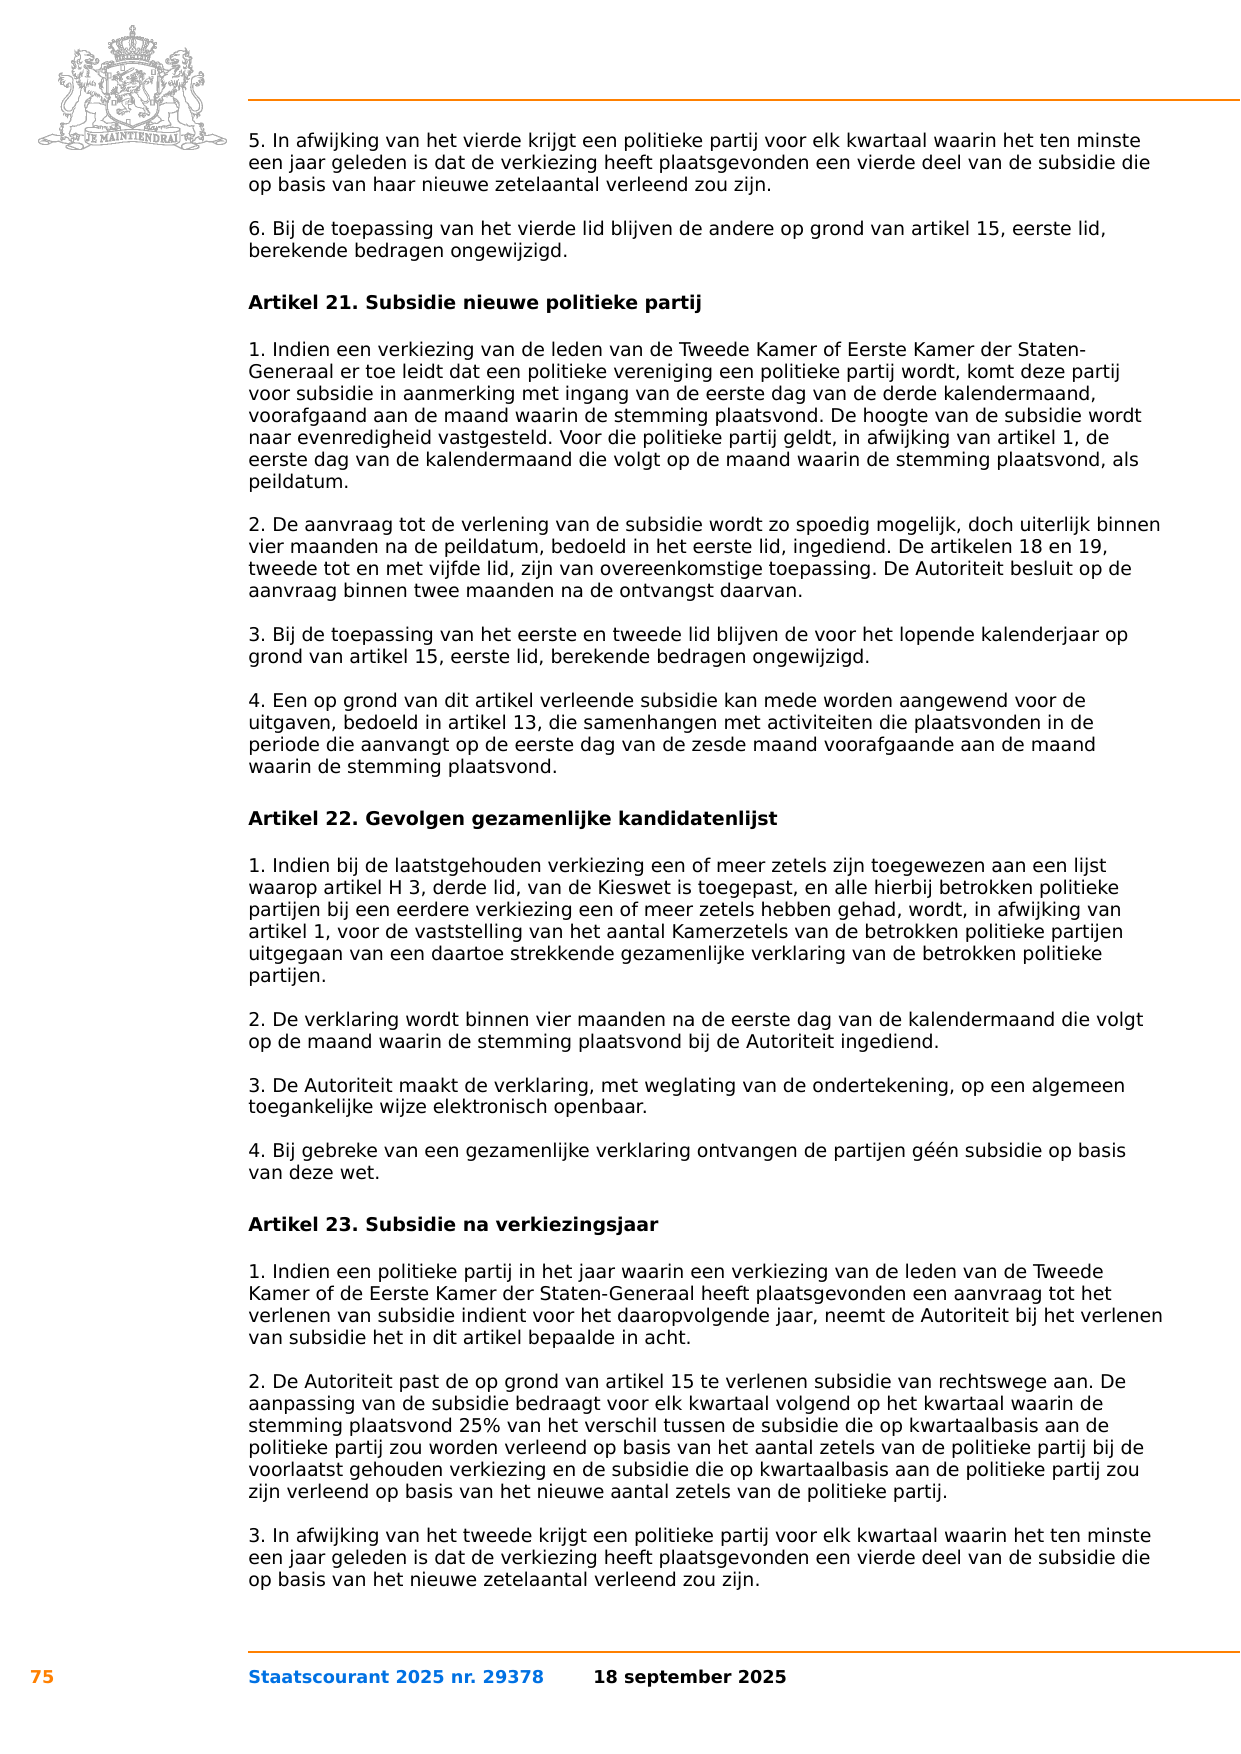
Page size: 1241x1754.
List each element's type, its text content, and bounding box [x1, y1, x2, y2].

subtitle Artikel 23. Subsidie na verkiezingsjaar [248, 1214, 1163, 1236]
text 4. Een op grond van dit artikel verleende subsidie kan mede worden aangewend voor de uitgaven, bedoeld in artikel 13, die samenhangen met activiteiten die plaatsvonden in de periode die aanvangt op de eerste dag van de zesde maand voorafgaande aan de maand waarin de stemming plaatsvond. [248, 690, 1163, 778]
text 3. De Autoriteit maakt de verklaring, met weglating van de ondertekening, op een algemeen toegankelijke wijze elektronisch openbaar. [248, 1074, 1163, 1118]
text 6. Bij de toepassing van het vierde lid blijven de andere op grond van artikel 15, eerste lid, berekende bedragen ongewijzigd. [248, 218, 1163, 262]
text 1. Indien bij de laatstgehouden verkiezing een of meer zetels zijn toegewezen aan een lijst waarop artikel H 3, derde lid, van de Kieswet is toegepast, en alle hierbij betrokken politieke partijen bij een eerdere verkiezing een of meer zetels hebben gehad, wordt, in afwijking van artikel 1, voor de vaststelling van het aantal Kamerzetels van de betrokken politieke partijen uitgegaan van een daartoe strekkende gezamenlijke verklaring van de betrokken politieke partijen. [248, 855, 1163, 987]
picture [38, 25, 227, 150]
text 3. In afwijking van het tweede krijgt een politieke partij voor elk kwartaal waarin het ten minste een jaar geleden is dat de verkiezing heeft plaatsgevonden een vierde deel van de subsidie die op basis van het nieuwe zetelaantal verleend zou zijn. [248, 1525, 1163, 1591]
text 1. Indien een verkiezing van de leden van de Tweede Kamer of Eerste Kamer der Staten-Generaal er toe leidt dat een politieke vereniging een politieke partij wordt, komt deze partij voor subsidie in aanmerking met ingang van de eerste dag van de derde kalendermaand, voorafgaand aan de maand waarin de stemming plaatsvond. De hoogte van de subsidie wordt naar evenredigheid vastgesteld. Voor die politieke partij geldt, in afwijking van artikel 1, de eerste dag van de kalendermaand die volgt op de maand waarin de stemming plaatsvond, als peildatum. [248, 339, 1163, 492]
text 4. Bij gebreke van een gezamenlijke verklaring ontvangen de partijen géén subsidie op basis van deze wet. [248, 1140, 1163, 1184]
subtitle Artikel 22. Gevolgen gezamenlijke kandidatenlijst [248, 808, 1163, 830]
subtitle Artikel 21. Subsidie nieuwe politieke partij [248, 292, 1163, 314]
text 1. Indien een politieke partij in het jaar waarin een verkiezing van de leden van de Tweede Kamer of de Eerste Kamer der Staten-Generaal heeft plaatsgevonden een aanvraag tot het verlenen van subsidie indient voor het daaropvolgende jaar, neemt de Autoriteit bij het verlenen van subsidie het in dit artikel bepaalde in acht. [248, 1261, 1163, 1349]
text 5. In afwijking van het vierde krijgt een politieke partij voor elk kwartaal waarin het ten minste een jaar geleden is dat de verkiezing heeft plaatsgevonden een vierde deel van de subsidie die op basis van haar nieuwe zetelaantal verleend zou zijn. [248, 130, 1163, 196]
text 2. De Autoriteit past de op grond van artikel 15 te verlenen subsidie van rechtswege aan. De aanpassing van de subsidie bedraagt voor elk kwartaal volgend op het kwartaal waarin de stemming plaatsvond 25% van het verschil tussen de subsidie die op kwartaalbasis aan de politieke partij zou worden verleend op basis van het aantal zetels van de politieke partij bij de voorlaatst gehouden verkiezing en de subsidie die op kwartaalbasis aan de politieke partij zou zijn verleend op basis van het nieuwe aantal zetels van de politieke partij. [248, 1371, 1163, 1503]
text 2. De aanvraag tot de verlening van de subsidie wordt zo spoedig mogelijk, doch uiterlijk binnen vier maanden na de peildatum, bedoeld in het eerste lid, ingediend. De artikelen 18 en 19, tweede tot en met vijfde lid, zijn van overeenkomstige toepassing. De Autoriteit besluit op de aanvraag binnen twee maanden na de ontvangst daarvan. [248, 514, 1163, 602]
text 3. Bij de toepassing van het eerste en tweede lid blijven de voor het lopende kalenderjaar op grond van artikel 15, eerste lid, berekende bedragen ongewijzigd. [248, 624, 1163, 668]
text 2. De verklaring wordt binnen vier maanden na de eerste dag van de kalendermaand die volgt op de maand waarin de stemming plaatsvond bij de Autoriteit ingediend. [248, 1009, 1163, 1053]
